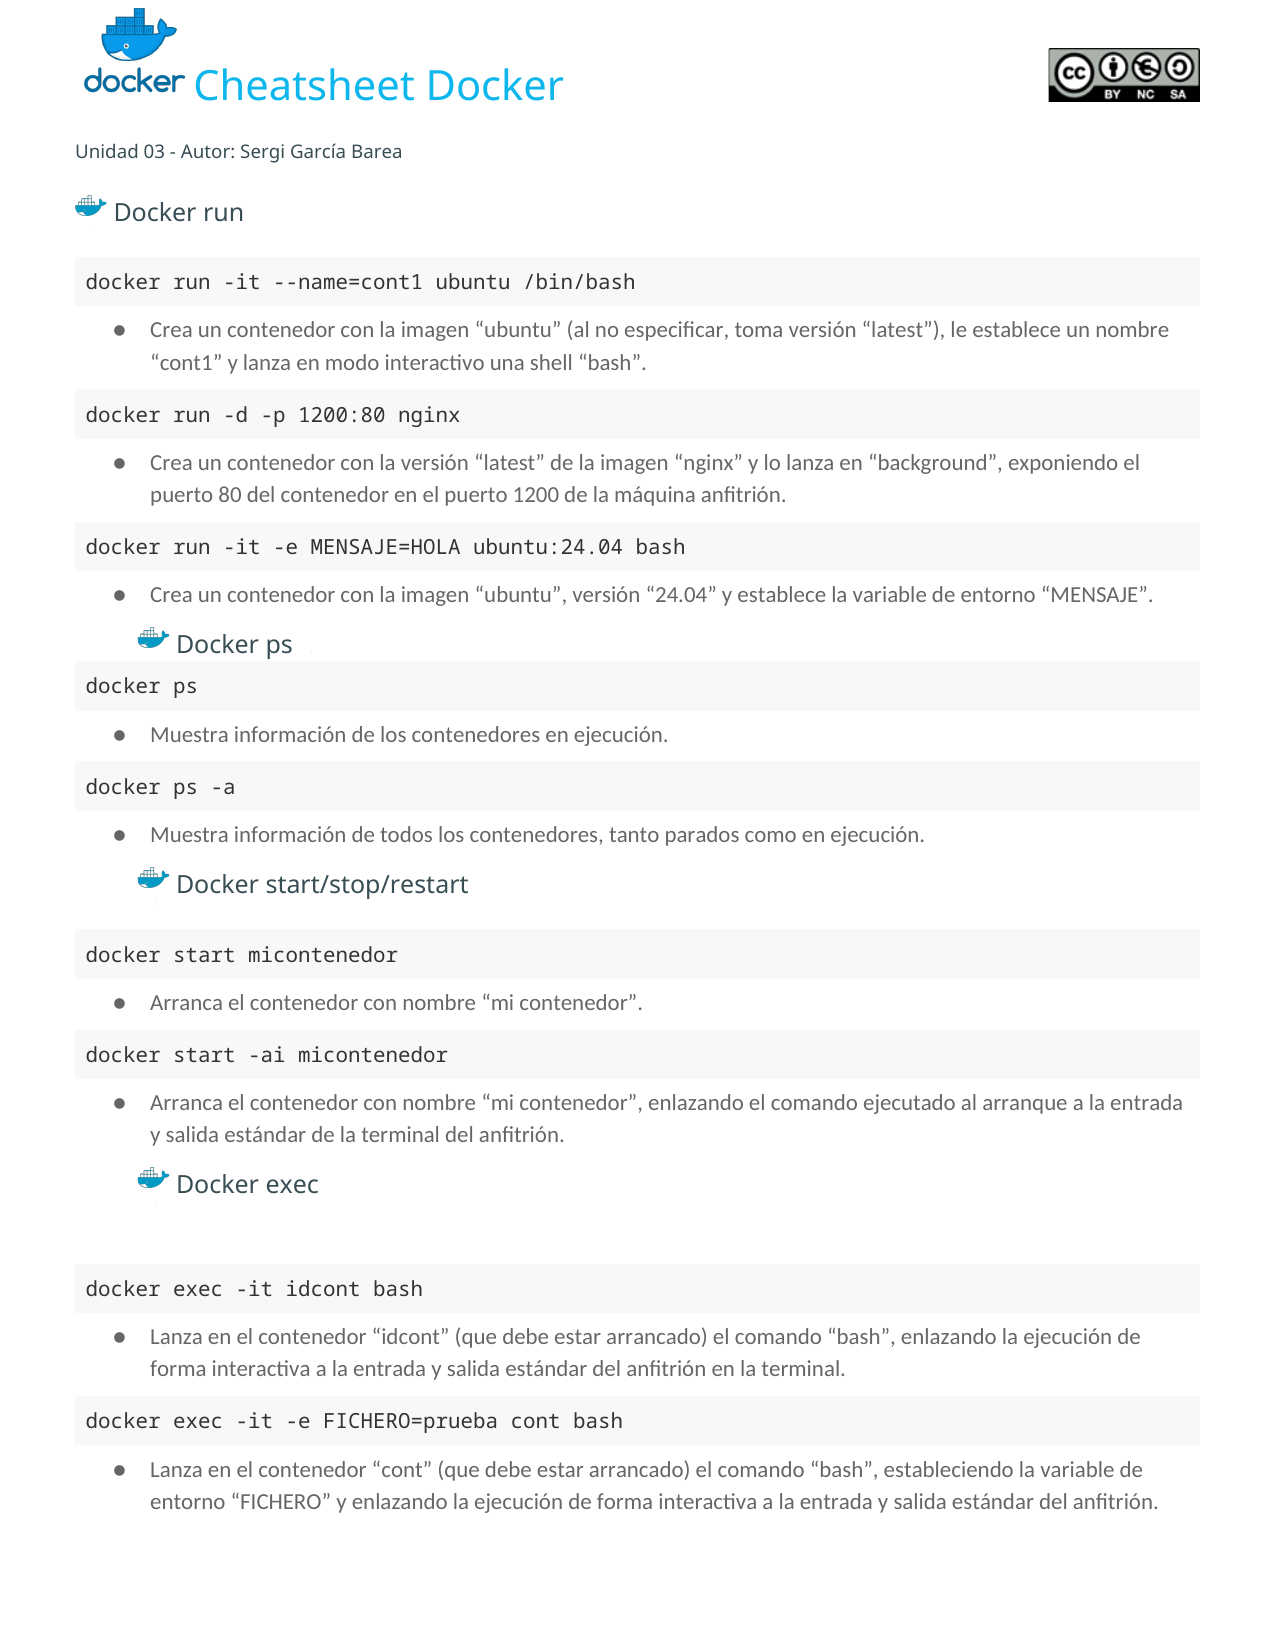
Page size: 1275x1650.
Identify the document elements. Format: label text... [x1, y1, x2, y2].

picture [137, 1162, 170, 1177]
picture [137, 622, 170, 637]
list Crea un contenedor con la versión “latest” de la imagen “nginx” y lo lanza en “background”, exponiendo el puerto 80 del contenedor en el puerto 1200 de la máquina anfitrión. [112, 448, 1191, 508]
picture [137, 637, 170, 654]
picture [75, 189, 107, 205]
list Crea un contenedor con la imagen “ubuntu”, versión “24.04” y establece la variable de entorno “MENSAJE”. [112, 580, 1191, 608]
table_header docker exec -it idcont bash [75, 1264, 1200, 1313]
list Arranca el contenedor con nombre “mi contenedor”, enlazando el comando ejecutado al arranque a la entrada y salida estándar de la terminal del anfitrión. [112, 1088, 1191, 1148]
table_header docker exec -it -e FICHERO=prueba cont bash [75, 1396, 1200, 1445]
list Lanza en el contenedor “idcont” (que debe estar arrancado) el comando “bash”, enlazando la ejecución de forma interactiva a la entrada y salida estándar del anfitrión en la terminal. [112, 1322, 1191, 1383]
picture [137, 877, 170, 894]
picture [75, 0, 193, 101]
text Docker start/stop/restart [137, 862, 1117, 901]
text Docker exec [137, 1162, 1117, 1201]
text Docker run [75, 189, 1117, 228]
table_header docker run -it -e MENSAJE=HOLA ubuntu:24.04 bash [75, 522, 1200, 571]
list Muestra información de los contenedores en ejecución. [112, 720, 1191, 748]
table_header docker ps -a [75, 761, 1200, 811]
table_header docker run -d -p 1200:80 nginx [75, 389, 1200, 439]
list Lanza en el contenedor “cont” (que debe estar arrancado) el comando “bash”, estableciendo la variable de entorno “FICHERO” y enlazando la ejecución de forma interactiva a la entrada y salida estándar del anfitrión. [112, 1455, 1191, 1515]
picture [75, 205, 107, 222]
list Arranca el contenedor con nombre “mi contenedor”. [112, 988, 1191, 1016]
table_header docker start -ai micontenedor [75, 1030, 1200, 1079]
picture [137, 1177, 170, 1194]
list Crea un contenedor con la imagen “ubuntu” (al no especificar, toma versión “latest”), le establece un nombre “cont1” y lanza en modo interactivo una shell “bash”. [112, 316, 1191, 376]
table_header docker run -it --name=cont1 ubuntu /bin/bash [75, 257, 1200, 306]
text Docker ps [137, 622, 1117, 661]
list Muestra información de todos los contenedores, tanto parados como en ejecución. [112, 820, 1191, 848]
table_header docker start micontenedor [75, 929, 1200, 979]
picture [137, 861, 170, 877]
picture [1048, 48, 1200, 102]
table_header docker ps [75, 661, 1200, 711]
